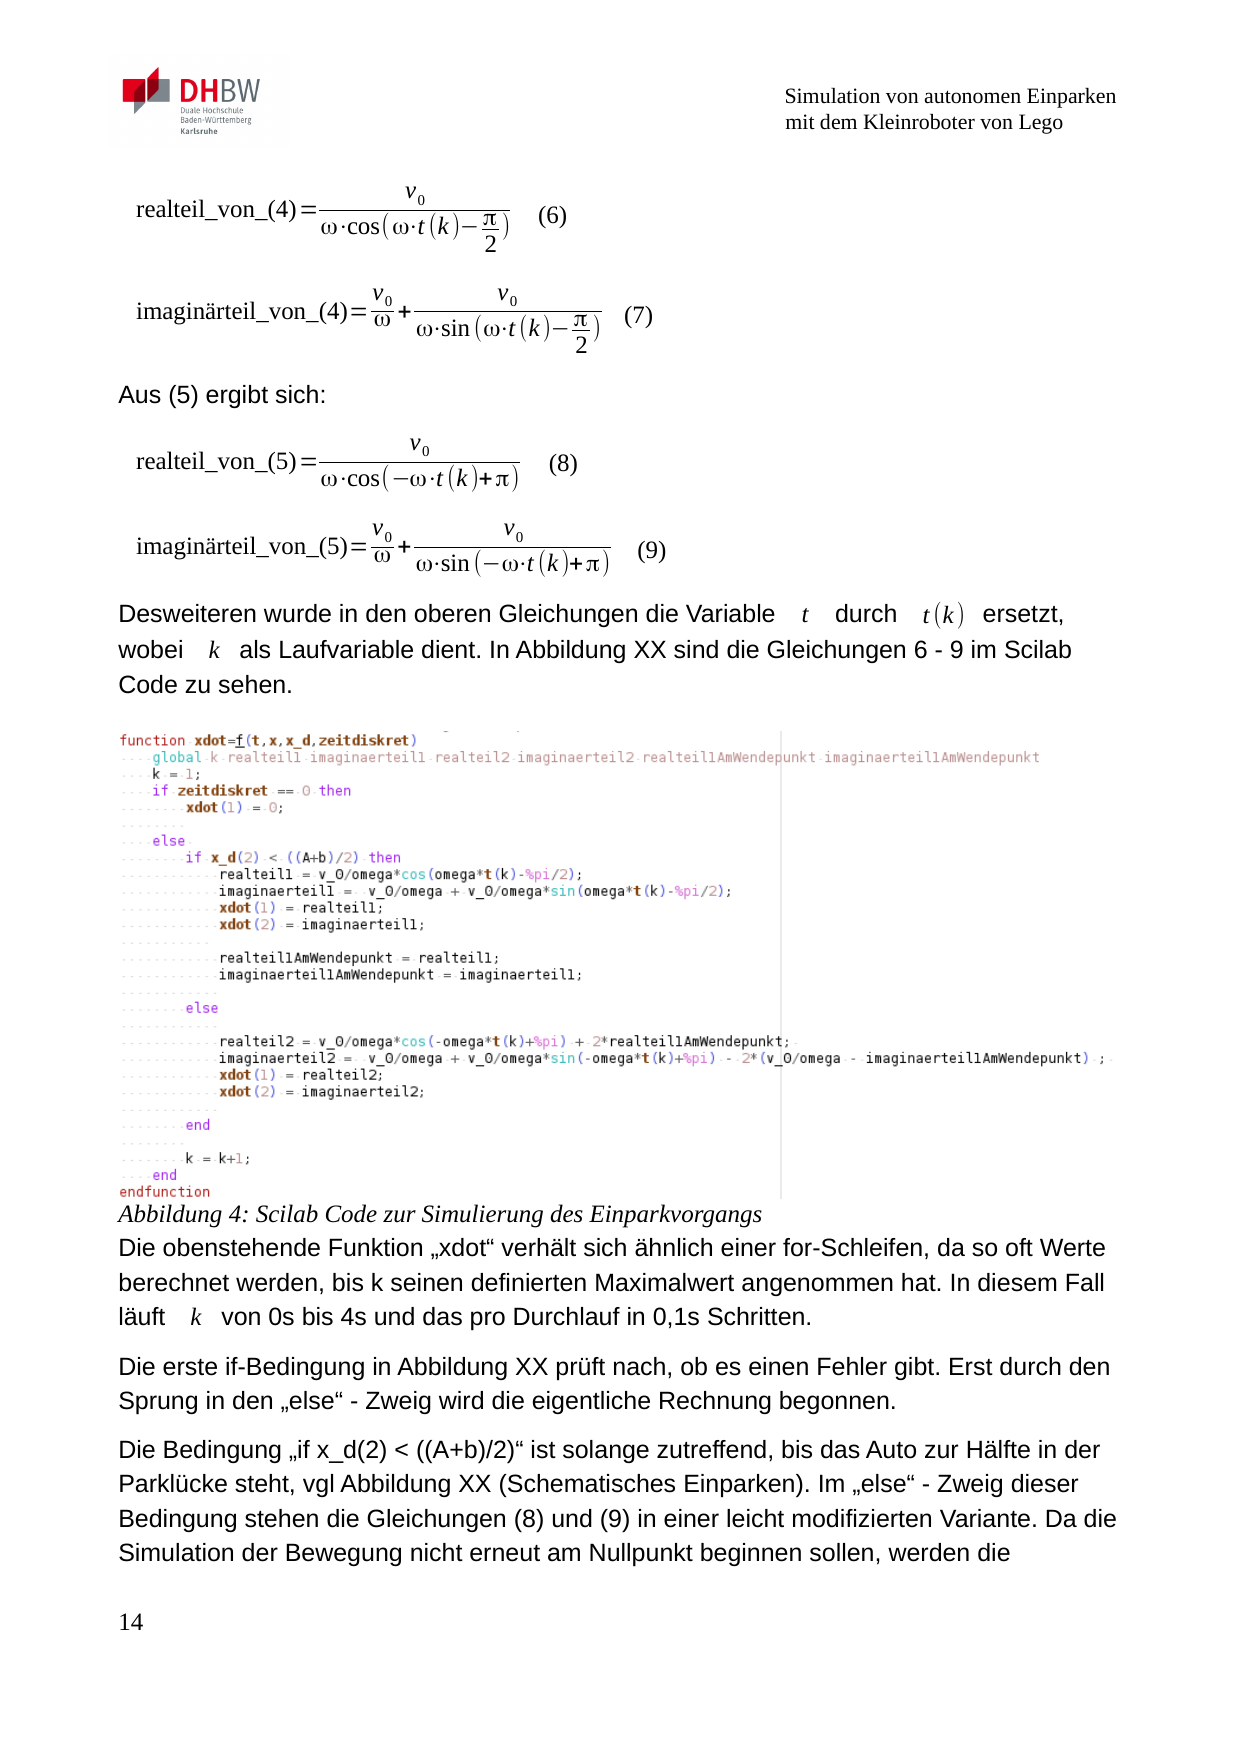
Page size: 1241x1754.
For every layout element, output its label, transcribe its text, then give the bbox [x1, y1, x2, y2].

text Die obenstehende Funktion „xdot“ verhält sich ähnlich einer for-Schleifen, da so oft Werte berechnet werden, bis k seinen definierten Maximalwert angenommen hat. In diesem Fall läuft von 0s bis 4s und das pro Durchlauf in 0,1s Schritten. [118, 1228, 1122, 1331]
text [118, 719, 1122, 731]
picture [108, 54, 291, 148]
text Desweiteren wurde in den oberen Gleichungen die Variable durch ersetzt, wobei als Laufvariable dient. In Abbildung XX sind die Gleichungen 6 - 9 im Scilab Code zu sehen. [118, 599, 1122, 699]
picture [118, 731, 1123, 1199]
text Die erste if-Bedingung in Abbildung XX prüft nach, ob es einen Fehler gibt. Erst durch den Sprung in den „else“ - Zweig wird die eigentliche Rechnung begonnen. [118, 1351, 1122, 1415]
text Die Bedingung „if x_d(2) < ((A+b)/2)“ ist solange zutreffend, bis das Auto zur Hälfte in der Parklücke steht, vgl Abbildung XX (Schematisches Einparken). Im „else“ - Zweig dieser Bedingung stehen die Gleichungen (8) und (9) in einer leicht modifizierten Variante. Da die Simulation der Bewegung nicht erneut am Nullpunkt beginnen sollen, werden die [118, 1435, 1122, 1567]
text Abbildung 4: Scilab Code zur Simulierung des Einparkvorgangs [118, 1199, 1122, 1228]
text Aus (5) ergibt sich: [118, 379, 1122, 408]
